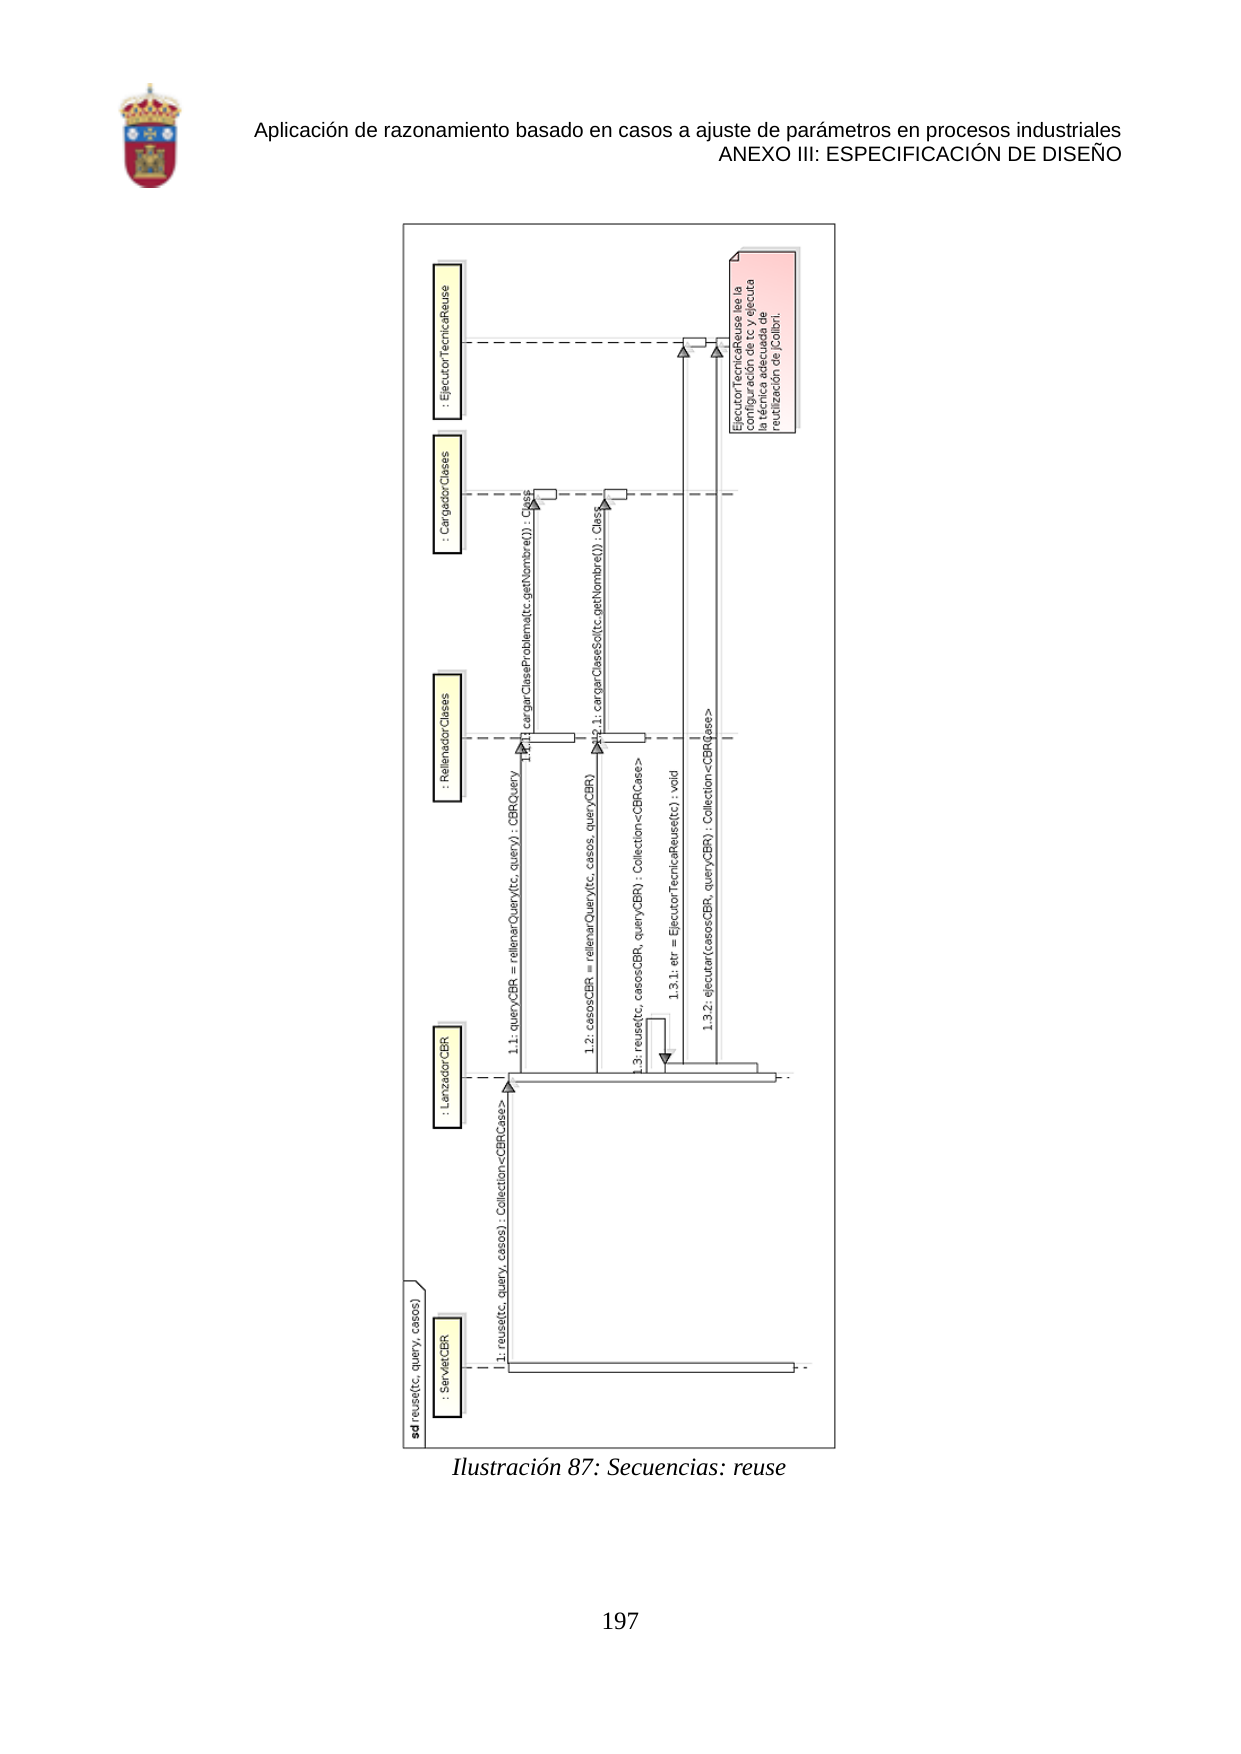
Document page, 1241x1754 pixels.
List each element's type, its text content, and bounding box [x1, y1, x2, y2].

picture [401, 219, 839, 1452]
text Ilustración 87: Secuencias: reuse [385, 1452, 855, 1480]
picture [117, 83, 184, 188]
